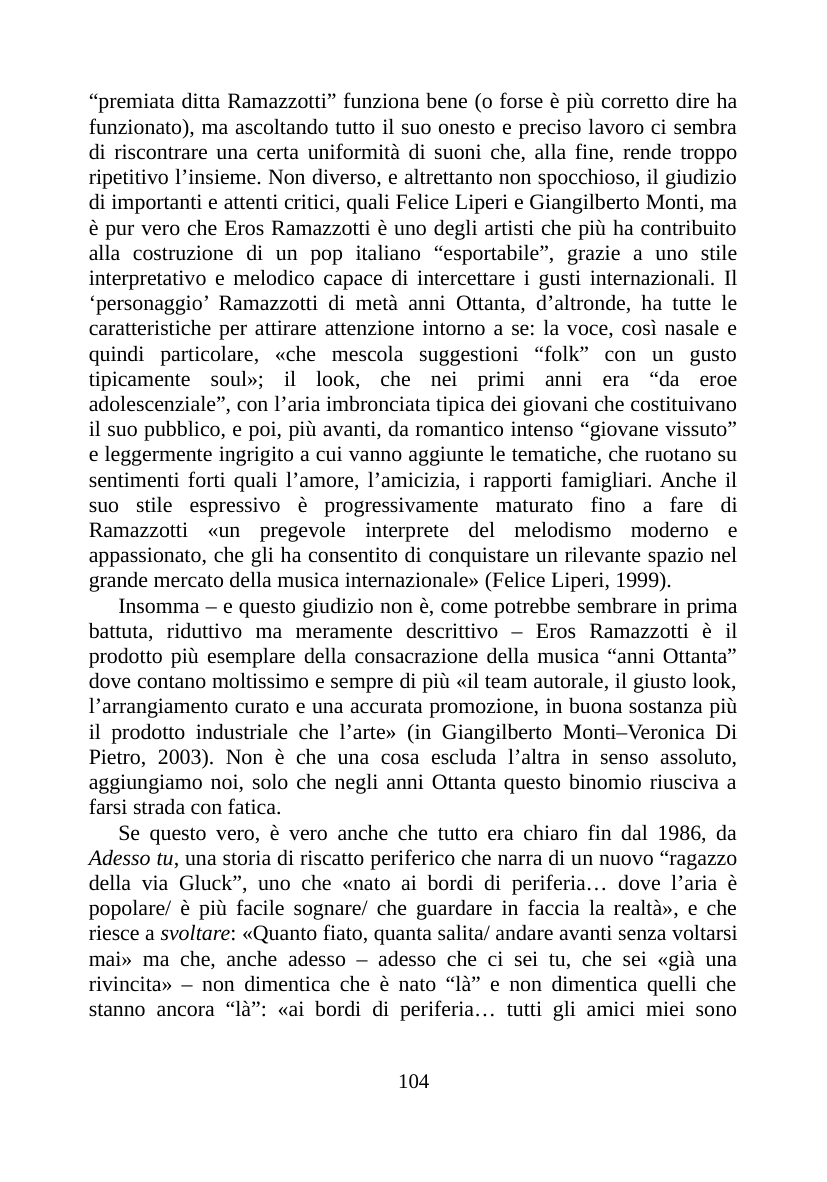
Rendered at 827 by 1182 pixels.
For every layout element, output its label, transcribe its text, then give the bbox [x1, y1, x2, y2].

text Se questo vero, è vero anche che tutto era chiaro fin dal 1986, da Adesso tu, una storia di riscatto periferico che narra di un nuovo “ragazzo della via Gluck”, uno che «nato ai bordi di periferia… dove l’aria è popolare/ è più facile sognare/ che guardare in faccia la realtà», e che riesce a svoltare: «Quanto fiato, quanta salita/ andare avanti senza voltarsi mai» ma che, anche adesso – adesso che ci sei tu, che sei «già una rivincita» – non dimentica che è nato “là” e non dimentica quelli che stanno ancora “là”: «ai bordi di periferia… tutti gli amici miei sono [88, 819, 738, 1021]
text Insomma – e questo giudizio non è, come potrebbe sembrare in prima battuta, riduttivo ma meramente descrittivo – Eros Ramazzotti è il prodotto più esemplare della consacrazione della musica “anni Ottanta” dove contano moltissimo e sempre di più «il team autorale, il giusto look, l’arrangiamento curato e una accurata promozione, in buona sostanza più il prodotto industriale che l’arte» (in Giangilberto Monti–Veronica Di Pietro, 2003). Non è che una cosa escluda l’altra in senso assoluto, aggiungiamo noi, solo che negli anni Ottanta questo binomio riusciva a farsi strada con fatica. [88, 593, 738, 819]
text “premiata ditta Ramazzotti” funziona bene (o forse è più corretto dire ha funzionato), ma ascoltando tutto il suo onesto e preciso lavoro ci sembra di riscontrare una certa uniformità di suoni che, alla fine, rende troppo ripetitivo l’insieme. Non diverso, e altrettanto non spocchioso, il giudizio di importanti e attenti critici, quali Felice Liperi e Giangilberto Monti, ma è pur vero che Eros Ramazzotti è uno degli artisti che più ha contribuito alla costruzione di un pop italiano “esportabile”, grazie a uno stile interpretativo e melodico capace di intercettare i gusti internazionali. Il ‘personaggio’ Ramazzotti di metà anni Ottanta, d’altronde, ha tutte le caratteristiche per attirare attenzione intorno a se: la voce, così nasale e quindi particolare, «che mescola suggestioni “folk” con un gusto tipicamente soul»; il look, che nei primi anni era “da eroe adolescenziale”, con l’aria imbronciata tipica dei giovani che costituivano il suo pubblico, e poi, più avanti, da romantico intenso “giovane vissuto” e leggermente ingrigito a cui vanno aggiunte le tematiche, che ruotano su sentimenti forti quali l’amore, l’amicizia, i rapporti famigliari. Anche il suo stile espressivo è progressivamente maturato fino a fare di Ramazzotti «un pregevole interprete del melodismo moderno e appassionato, che gli ha consentito di conquistare un rilevante spazio nel grande mercato della musica internazionale» (Felice Liperi, 1999). [88, 88, 738, 593]
